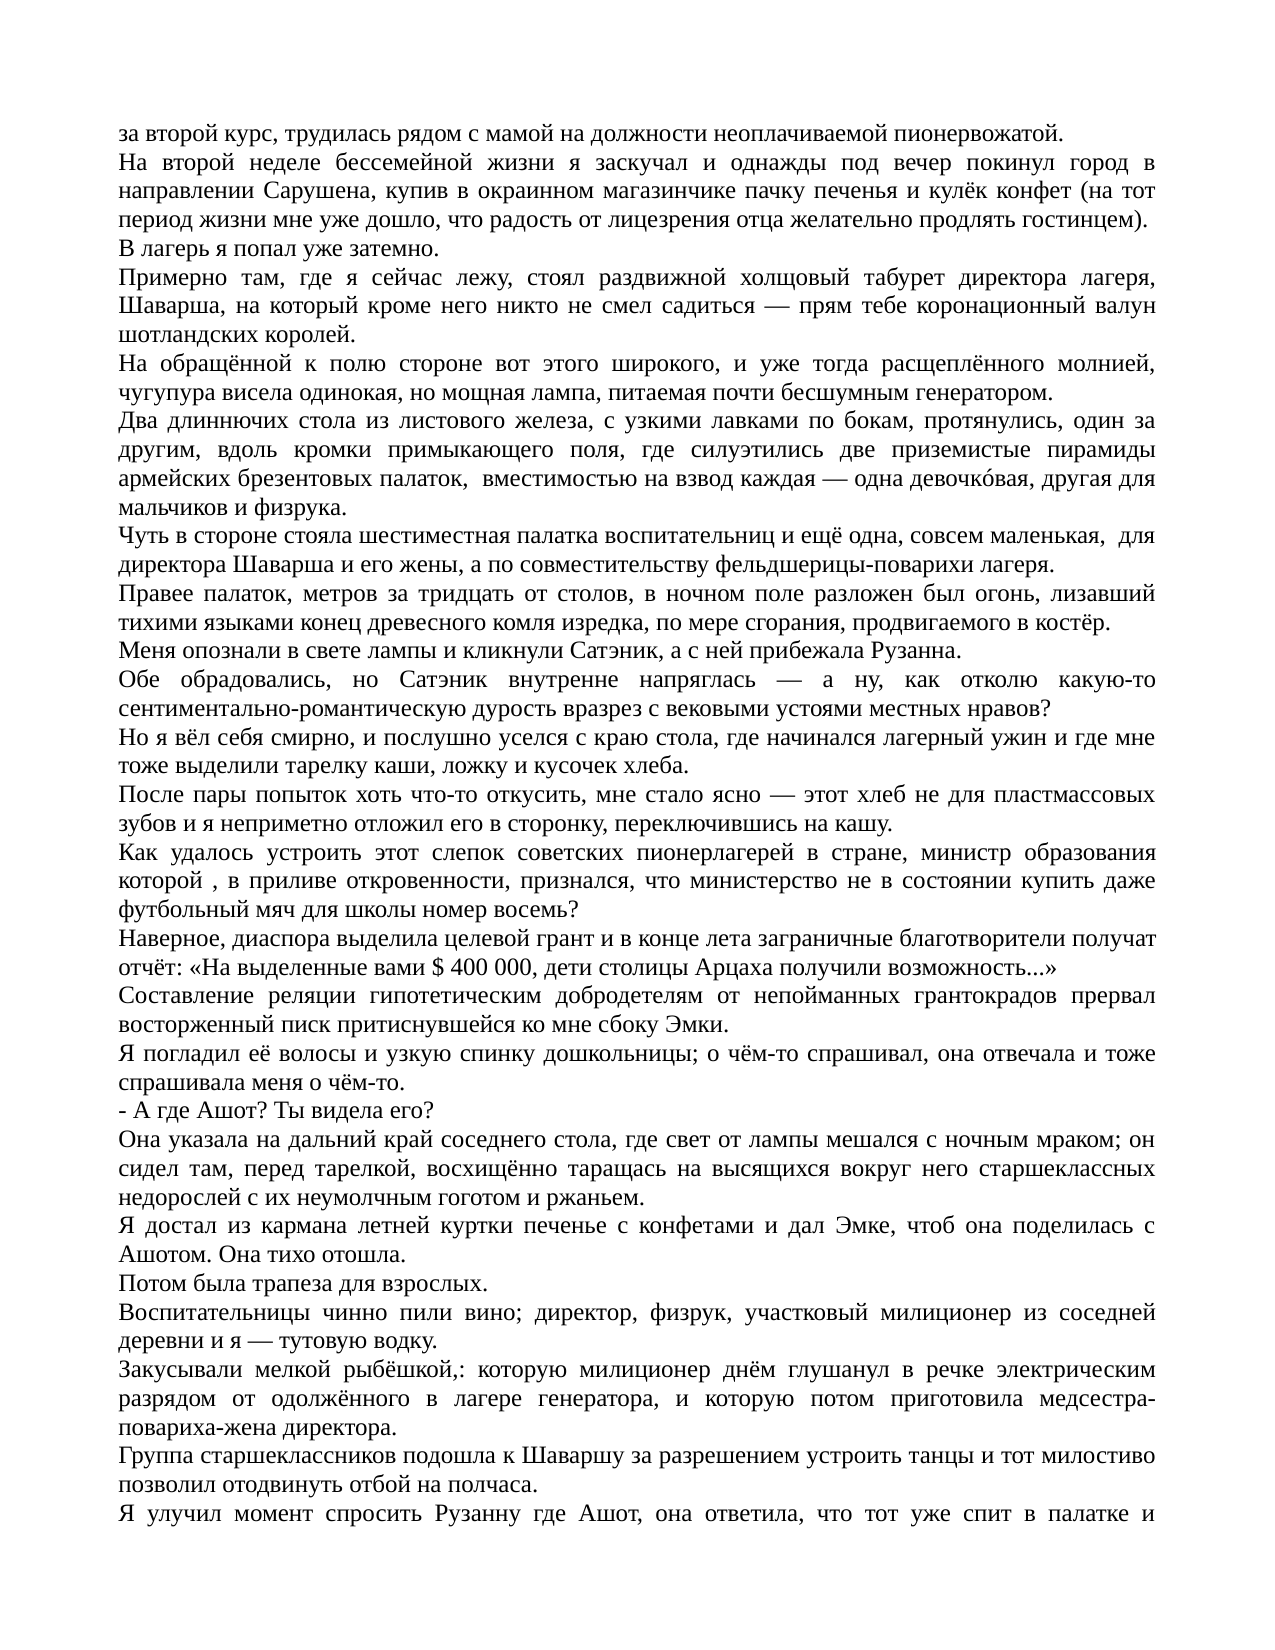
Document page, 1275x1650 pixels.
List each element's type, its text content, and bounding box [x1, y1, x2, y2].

text Она указала на дальний край соседнего стола, где свет от лампы мешался с ночным мраком; он сидел там, перед тарелкой, восхищённо таращась на высящихся вокруг него старшеклассных недорослей с их неумолчным гоготом и ржаньем. [118, 1124, 1157, 1211]
text На второй неделе бессемейной жизни я заскучал и однажды под вечер покинул город в направлении Сарушена, купив в окраинном магазинчике пачку печенья и кулёк конфет (на тот период жизни мне уже дошло, что радость от лицезрения отца желательно продлять гостинцем). [118, 147, 1157, 233]
text Я достал из кармана летней куртки печенье с конфетами и дал Эмке, чтоб она поделилась с Ашотом. Она тихо отошла. [118, 1211, 1157, 1268]
text - А где Ашот? Ты видела его? [118, 1096, 1157, 1124]
text Обе обрадовались, но Сатэник внутренне напряглась — а ну, как отколю какую-то сентиментально-романтическую дурость вразрез с вековыми устоями местных нравов? [118, 664, 1157, 722]
text Потом была трапеза для взрослых. [118, 1268, 1157, 1297]
text Наверное, диаспора выделила целевой грант и в конце лета заграничные благотворители получат отчёт: «На выделенные вами $ 400 000, дети столицы Арцаха получили возможность...» [118, 923, 1157, 981]
text Меня опознали в свете лампы и кликнули Сатэник, а с ней прибежала Рузанна. [118, 636, 1157, 664]
text Примерно там, где я сейчас лежу, стоял раздвижной холщовый табурет директора лагеря, Шаварша, на который кроме него никто не смел садиться — прям тебе коронационный валун шотландских королей. [118, 262, 1157, 348]
text На обращённой к полю стороне вот этого широкого, и уже тогда расщеплённого молнией, чугупура висела одинокая, но мощная лампа, питаемая почти бесшумным генератором. [118, 348, 1157, 406]
text Но я вёл себя смирно, и послушно уселся с краю стола, где начинался лагерный ужин и где мне тоже выделили тарелку каши, ложку и кусочек хлеба. [118, 722, 1157, 779]
text за второй курс, трудилась рядом с мамой на должности неоплачиваемой пионервожатой. [118, 118, 1157, 147]
text После пары попыток хоть что-то откусить, мне стало ясно — этот хлеб не для пластмассовых зубов и я неприметно отложил его в сторонку, переключившись на кашу. [118, 779, 1157, 837]
text Правее палаток, метров за тридцать от столов, в ночном поле разложен был огонь, лизавший тихими языками конец древесного комля изредка, по мере сгорания, продвигаемого в костёр. [118, 578, 1157, 636]
text Воспитательницы чинно пили вино; директор, физрук, участковый милиционер из соседней деревни и я — тутовую водку. [118, 1297, 1157, 1354]
text Два длиннючих стола из листового железа, с узкими лавками по бокам, протянулись, один за другим, вдоль кромки примыкающего поля, где силуэтились две приземистые пирамиды армейских брезентовых палаток, вместимостью на взвод каждая — одна девочкóвая, другая для мальчиков и физрука. [118, 406, 1157, 521]
text Группа старшеклассников подошла к Шаваршу за разрешением устроить танцы и тот милостиво позволил отодвинуть отбой на полчаса. [118, 1441, 1157, 1498]
text Составление реляции гипотетическим добродетелям от непойманных грантокрадов прервал восторженный писк притиснувшейся ко мне сбоку Эмки. [118, 981, 1157, 1038]
text Я улучил момент спросить Рузанну где Ашот, она ответила, что тот уже спит в палатке и [118, 1498, 1157, 1527]
text Как удалось устроить этот слепок советских пионерлагерей в стране, министр образования которой , в приливе откровенности, признался, что министерство не в состоянии купить даже футбольный мяч для школы номер восемь? [118, 837, 1157, 923]
text Закусывали мелкой рыбёшкой,: которую милиционер днём глушанул в речке электрическим разрядом от одолжённого в лагере генератора, и которую потом приготовила медсестра-повариха-жена директора. [118, 1354, 1157, 1441]
text Я погладил её волосы и узкую спинку дошкольницы; о чём-то спрашивал, она отвечала и тоже спрашивала меня о чём-то. [118, 1038, 1157, 1096]
text Чуть в стороне стояла шестиместная палатка воспитательниц и ещё одна, совсем маленькая, для директора Шаварша и его жены, а по совместительству фельдшерицы-поварихи лагеря. [118, 521, 1157, 578]
text В лагерь я попал уже затемно. [118, 233, 1157, 262]
